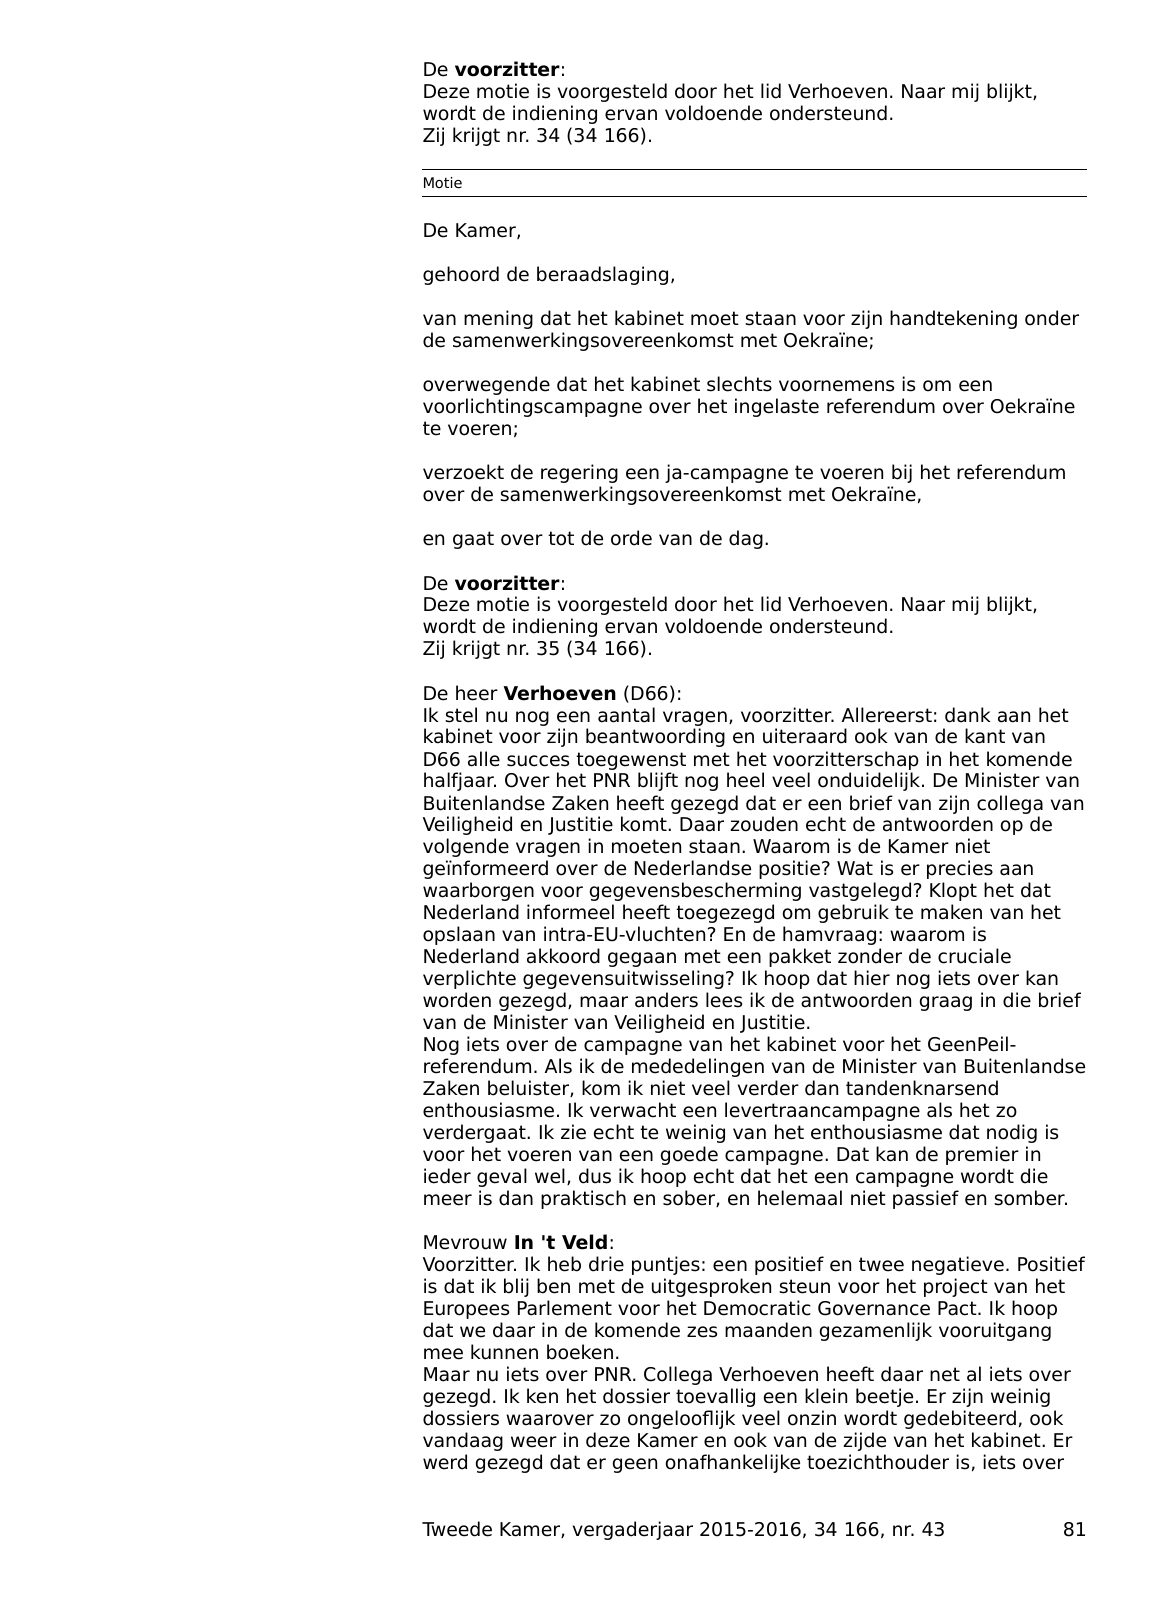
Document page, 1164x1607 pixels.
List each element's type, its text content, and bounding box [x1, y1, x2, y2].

text overwegende dat het kabinet slechts voornemens is om een voorlichtingscampagne over het ingelaste referendum over Oekraïne te voeren; [422, 374, 1087, 440]
text gehoord de beraadslaging, [422, 264, 1087, 286]
text De voorzitter: [422, 59, 1087, 81]
text Deze motie is voorgesteld door het lid Verhoeven. Naar mij blijkt, wordt de indiening ervan voldoende ondersteund. [422, 594, 1087, 638]
text Zij krijgt nr. 35 (34 166). [422, 638, 1087, 660]
text van mening dat het kabinet moet staan voor zijn handtekening onder de samenwerkingsovereenkomst met Oekraïne; [422, 308, 1087, 352]
text Voorzitter. Ik heb drie puntjes: een positief en twee negatieve. Positief is dat ik blij ben met de uitgesproken steun voor het project van het Europees Parlement voor het Democratic Governance Pact. Ik hoop dat we daar in de komende zes maanden gezamenlijk vooruitgang mee kunnen boeken. [422, 1254, 1087, 1364]
text Nog iets over de campagne van het kabinet voor het GeenPeil-referendum. Als ik de mededelingen van de Minister van Buitenlandse Zaken beluister, kom ik niet veel verder dan tandenknarsend enthousiasme. Ik verwacht een levertraancampagne als het zo verdergaat. Ik zie echt te weinig van het enthousiasme dat nodig is voor het voeren van een goede campagne. Dat kan de premier in ieder geval wel, dus ik hoop echt dat het een campagne wordt die meer is dan praktisch en sober, en helemaal niet passief en somber. [422, 1034, 1087, 1210]
text en gaat over tot de orde van de dag. [422, 528, 1087, 550]
text De voorzitter: [422, 572, 1087, 594]
text Deze motie is voorgesteld door het lid Verhoeven. Naar mij blijkt, wordt de indiening ervan voldoende ondersteund. [422, 81, 1087, 125]
table_header Motie [422, 170, 1087, 196]
text De heer Verhoeven (D66): [422, 682, 1087, 704]
text Zij krijgt nr. 34 (34 166). [422, 125, 1087, 147]
text verzoekt de regering een ja-campagne te voeren bij het referendum over de samenwerkingsovereenkomst met Oekraïne, [422, 462, 1087, 506]
text Maar nu iets over PNR. Collega Verhoeven heeft daar net al iets over gezegd. Ik ken het dossier toevallig een klein beetje. Er zijn weinig dossiers waarover zo ongelooflijk veel onzin wordt gedebiteerd, ook vandaag weer in deze Kamer en ook van de zijde van het kabinet. Er werd gezegd dat er geen onafhankelijke toezichthouder is, iets over [422, 1364, 1087, 1474]
text Ik stel nu nog een aantal vragen, voorzitter. Allereerst: dank aan het kabinet voor zijn beantwoording en uiteraard ook van de kant van D66 alle succes toegewenst met het voorzitterschap in het komende halfjaar. Over het PNR blijft nog heel veel onduidelijk. De Minister van Buitenlandse Zaken heeft gezegd dat er een brief van zijn collega van Veiligheid en Justitie komt. Daar zouden echt de antwoorden op de volgende vragen in moeten staan. Waarom is de Kamer niet geïnformeerd over de Nederlandse positie? Wat is er precies aan waarborgen voor gegevensbescherming vastgelegd? Klopt het dat Nederland informeel heeft toegezegd om gebruik te maken van het opslaan van intra-EU-vluchten? En de hamvraag: waarom is Nederland akkoord gegaan met een pakket zonder de cruciale verplichte gegevensuitwisseling? Ik hoop dat hier nog iets over kan worden gezegd, maar anders lees ik de antwoorden graag in die brief van de Minister van Veiligheid en Justitie. [422, 704, 1087, 1034]
text De Kamer, [422, 219, 1087, 241]
text Mevrouw In 't Veld: [422, 1232, 1087, 1254]
